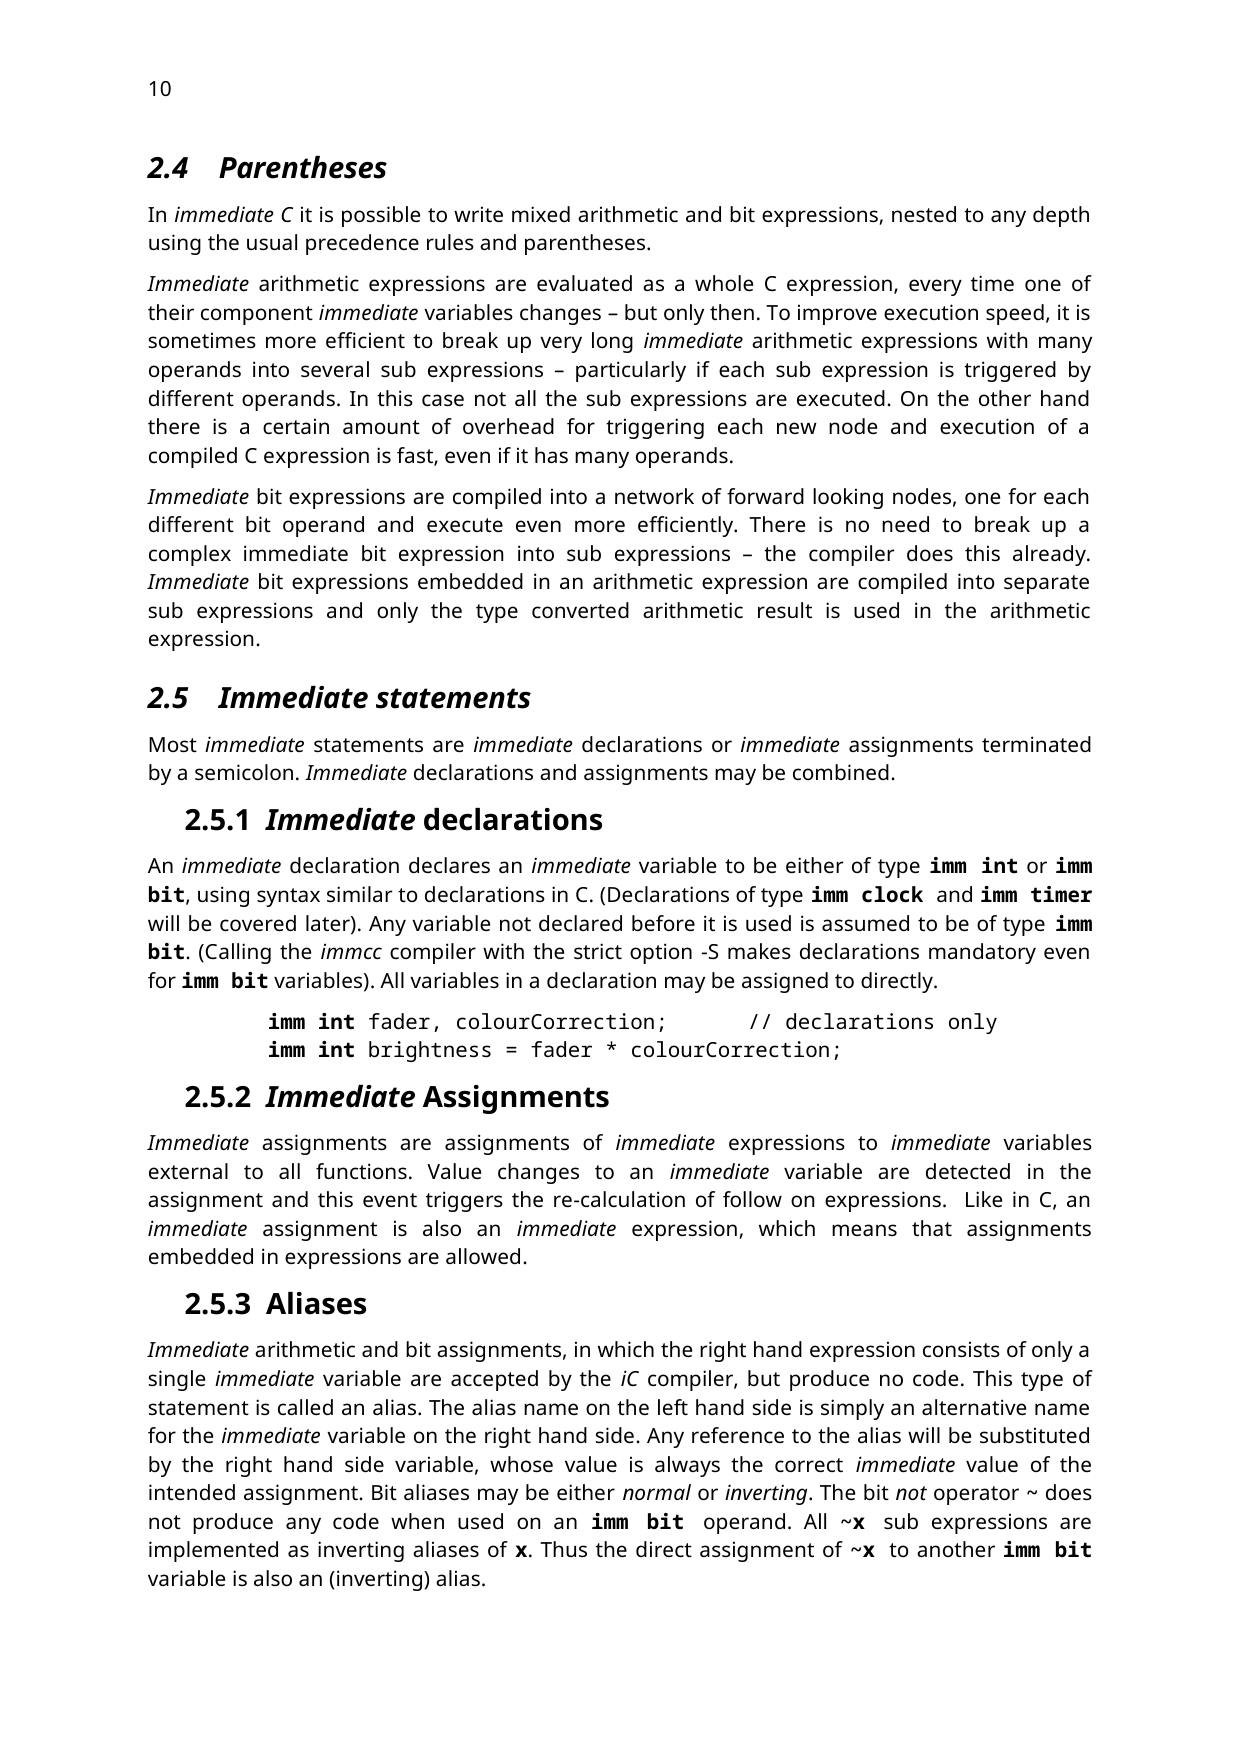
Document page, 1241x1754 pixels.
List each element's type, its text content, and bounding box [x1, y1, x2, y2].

text Immediate arithmetic expressions are evaluated as a whole C expression, every time one of their component immediate variables changes – but only then. To improve execution speed, it is sometimes more efficient to break up very long immediate arithmetic expressions with many operands into several sub expressions – particularly if each sub expression is triggered by different operands. In this case not all the sub expressions are executed. On the other hand there is a certain amount of overhead for triggering each new node and execution of a compiled C expression is fast, even if it has many operands. [148, 269, 1092, 469]
text Immediate arithmetic and bit assignments, in which the right hand expression consists of only a single immediate variable are accepted by the iC compiler, but produce no code. This type of statement is called an alias. The alias name on the left hand side is simply an alternative name for the immediate variable on the right hand side. Any reference to the alias will be substituted by the right hand side variable, whose value is always the correct immediate value of the intended assignment. Bit aliases may be either normal or inverting. The bit not operator ~ does not produce any code when used on an imm bit operand. All ~x sub expressions are implemented as inverting aliases of x. Thus the direct assignment of ~x to another imm bit variable is also an (inverting) alias. [148, 1335, 1092, 1592]
subtitle Immediate statements [148, 678, 1092, 717]
text imm int fader, colourCorrection; // declarations only imm int brightness = fader * colourCorrection; [268, 1007, 1092, 1064]
subtitle Immediate declarations [184, 799, 1092, 839]
text Immediate assignments are assignments of immediate expressions to immediate variables external to all functions. Value changes to an immediate variable are detected in the assignment and this event triggers the re-calculation of follow on expressions. Like in C, an immediate assignment is also an immediate expression, which means that assignments embedded in expressions are allowed. [148, 1128, 1092, 1271]
text An immediate declaration declares an immediate variable to be either of type imm int or imm bit, using syntax similar to declarations in C. (Declarations of type imm clock and imm timer will be covered later). Any variable not declared before it is used is assumed to be of type imm bit. (Calling the immcc compiler with the strict option -S makes declarations mandatory even for imm bit variables). All variables in a declaration may be assigned to directly. [148, 851, 1092, 994]
subtitle Parentheses [148, 148, 1092, 187]
subtitle Aliases [184, 1283, 1092, 1323]
subtitle Immediate Assignments [184, 1076, 1092, 1116]
text Immediate bit expressions are compiled into a network of forward looking nodes, one for each different bit operand and execute even more efficiently. There is no need to break up a complex immediate bit expression into sub expressions – the compiler does this already. Immediate bit expressions embedded in an arithmetic expression are compiled into separate sub expressions and only the type converted arithmetic result is used in the arithmetic expression. [148, 482, 1092, 653]
text In immediate C it is possible to write mixed arithmetic and bit expressions, nested to any depth using the usual precedence rules and parentheses. [148, 200, 1092, 257]
text Most immediate statements are immediate declarations or immediate assignments terminated by a semicolon. Immediate declarations and assignments may be combined. [148, 730, 1092, 787]
